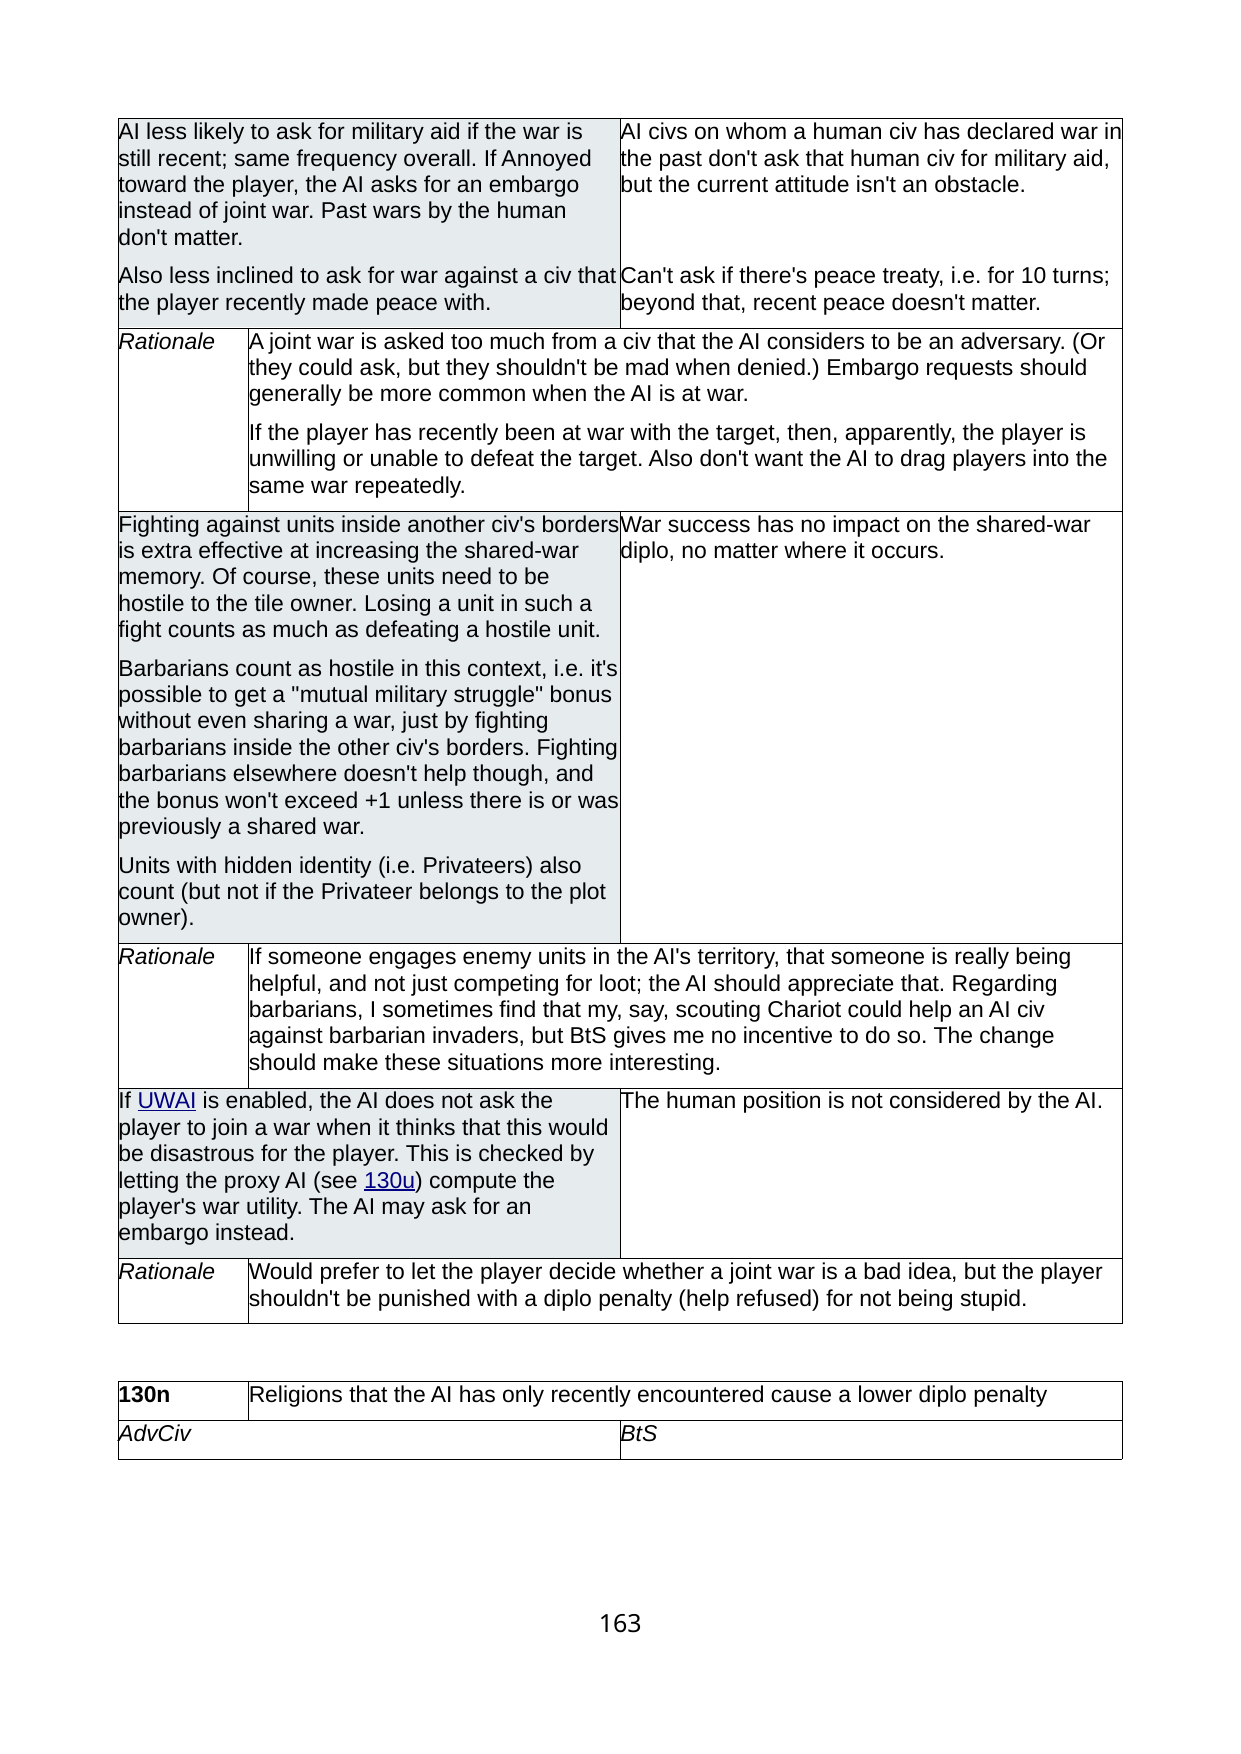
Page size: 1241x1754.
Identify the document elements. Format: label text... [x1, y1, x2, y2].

table_cell A joint war is asked too much from a civ that the AI considers to be an adversary. (Or they could ask, but they shouldn't be mad when denied.) Embargo requests should generally be more common when the AI is at war. If the player has recently been at war with the target, then, apparently, the player is unwilling or unable to defeat the target. Also don't want the AI to drag players into the same war repeatedly. [249, 329, 1122, 511]
table_cell Rationale [119, 329, 248, 511]
table_cell If UWAI is enabled, the AI does not ask the player to join a war when it thinks that this would be disastrous for the player. This is checked by letting the proxy AI (see 130u) compute the player's war utility. The AI may ask for an embargo instead. [119, 1089, 620, 1258]
table_cell AdvCiv [119, 1421, 620, 1458]
table_cell Would prefer to let the player decide whether a joint war is a bad idea, but the player shouldn't be punished with a diplo penalty (help refused) for not being stupid. [249, 1259, 1122, 1323]
table_header 130n [119, 1382, 248, 1420]
table_cell War success has no impact on the shared-war diplo, no matter where it occurs. [621, 512, 1122, 943]
table_cell The human position is not considered by the AI. [621, 1089, 1122, 1258]
table_cell Fighting against units inside another civ's borders is extra effective at increasing the shared-war memory. Of course, these units need to be hostile to the tile owner. Losing a unit in such a fight counts as much as defeating a hostile unit. Barbarians count as hostile in this context, i.e. it's possible to get a "mutual military struggle" bonus without even sharing a war, just by fighting barbarians inside the other civ's borders. Fighting barbarians elsewhere doesn't help though, and the bonus won't exceed +1 unless there is or was previously a shared war. Units with hidden identity (i.e. Privateers) also count (but not if the Privateer belongs to the plot owner). [119, 512, 620, 943]
table_cell Rationale [119, 1259, 248, 1323]
table_header Religions that the AI has only recently encountered cause a lower diplo penalty [249, 1382, 1122, 1420]
table_cell AI less likely to ask for military aid if the war is still recent; same frequency overall. If Annoyed toward the player, the AI asks for an embargo instead of joint war. Past wars by the human don't matter. Also less inclined to ask for war against a civ that the player recently made peace with. [119, 119, 620, 327]
table_cell Rationale [119, 944, 248, 1087]
table_cell If someone engages enemy units in the AI's territory, that someone is really being helpful, and not just competing for loot; the AI should appreciate that. Regarding barbarians, I sometimes find that my, say, scouting Chariot could help an AI civ against barbarian invaders, but BtS gives me no incentive to do so. The change should make these situations more interesting. [249, 944, 1122, 1087]
table_cell AI civs on whom a human civ has declared war in the past don't ask that human civ for military aid, but the current attitude isn't an obstacle. Can't ask if there's peace treaty, i.e. for 10 turns; beyond that, recent peace doesn't matter. [621, 119, 1122, 327]
table_cell BtS [621, 1421, 1122, 1458]
